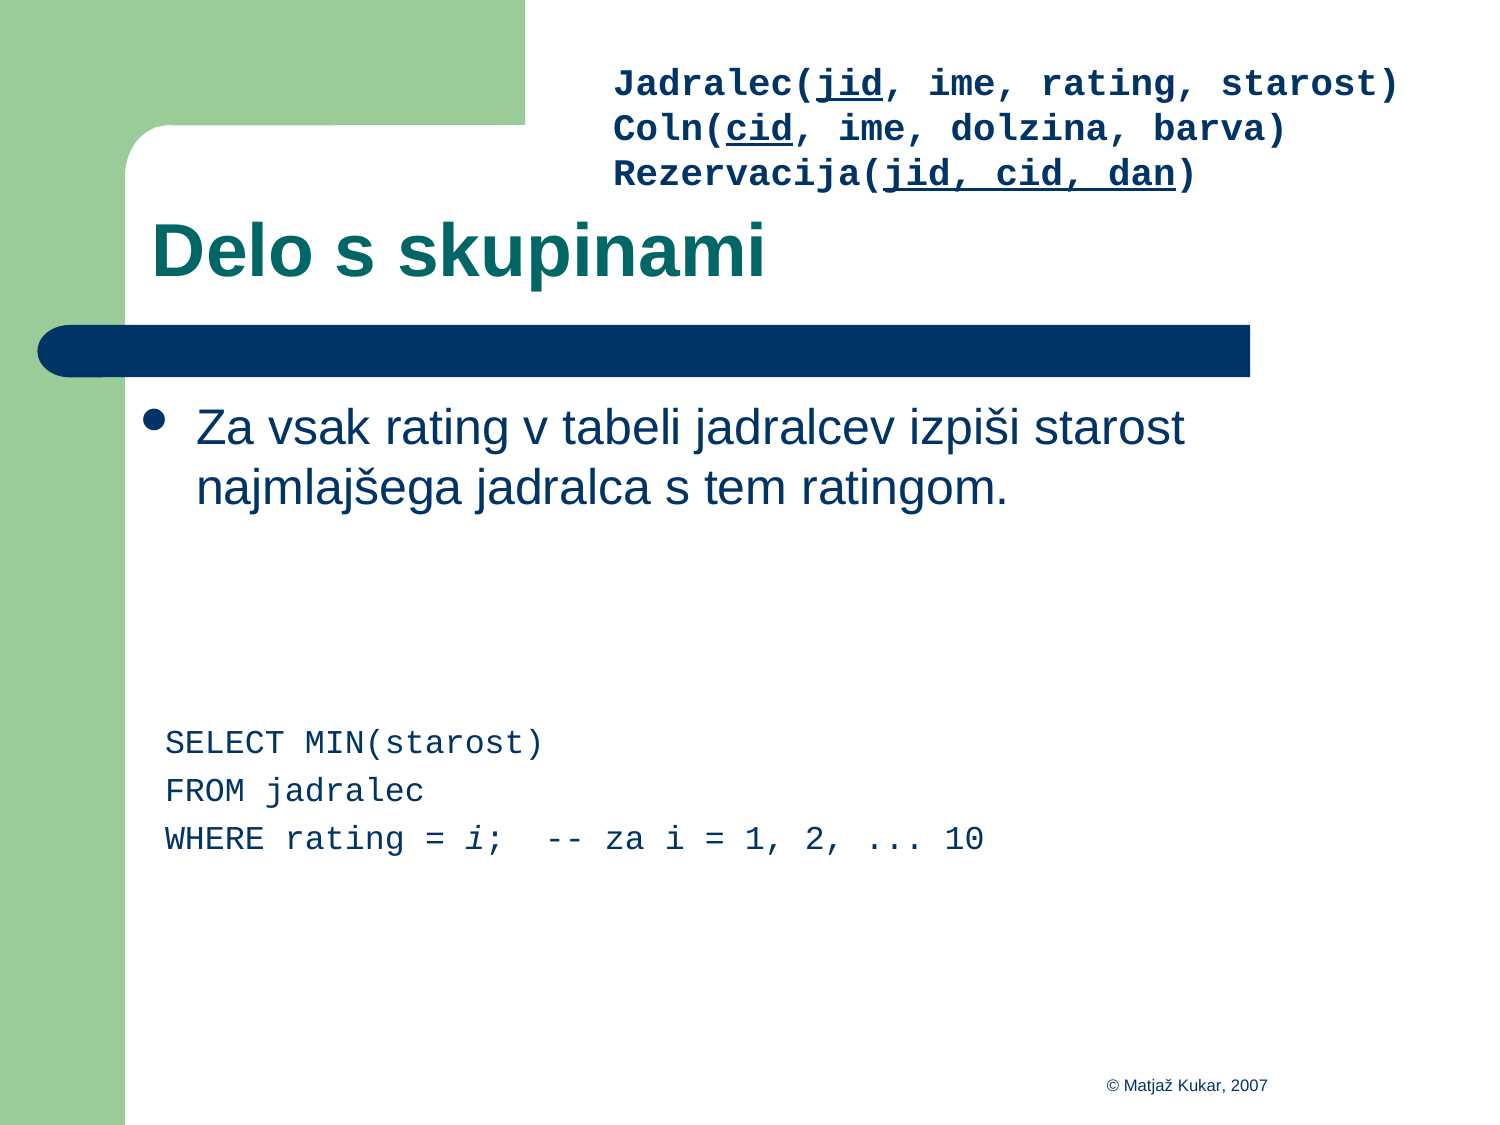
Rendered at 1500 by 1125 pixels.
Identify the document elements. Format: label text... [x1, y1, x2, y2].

text_box Jadralec(jid, ime, rating, starost) Coln(cid, ime, dolzina, barva) Rezervacija(jid, cid, dan) [523, 49, 1416, 201]
list SELECT MIN(starost) FROM jadralec WHERE rating = i; -- za i = 1, 2, ... 10 [150, 712, 1500, 1125]
list Za vsak rating v tabeli jadralcev izpiši starost najmlajšega jadralca s tem ratingom. [124, 387, 1263, 576]
title Delo s skupinami [136, 136, 1414, 301]
